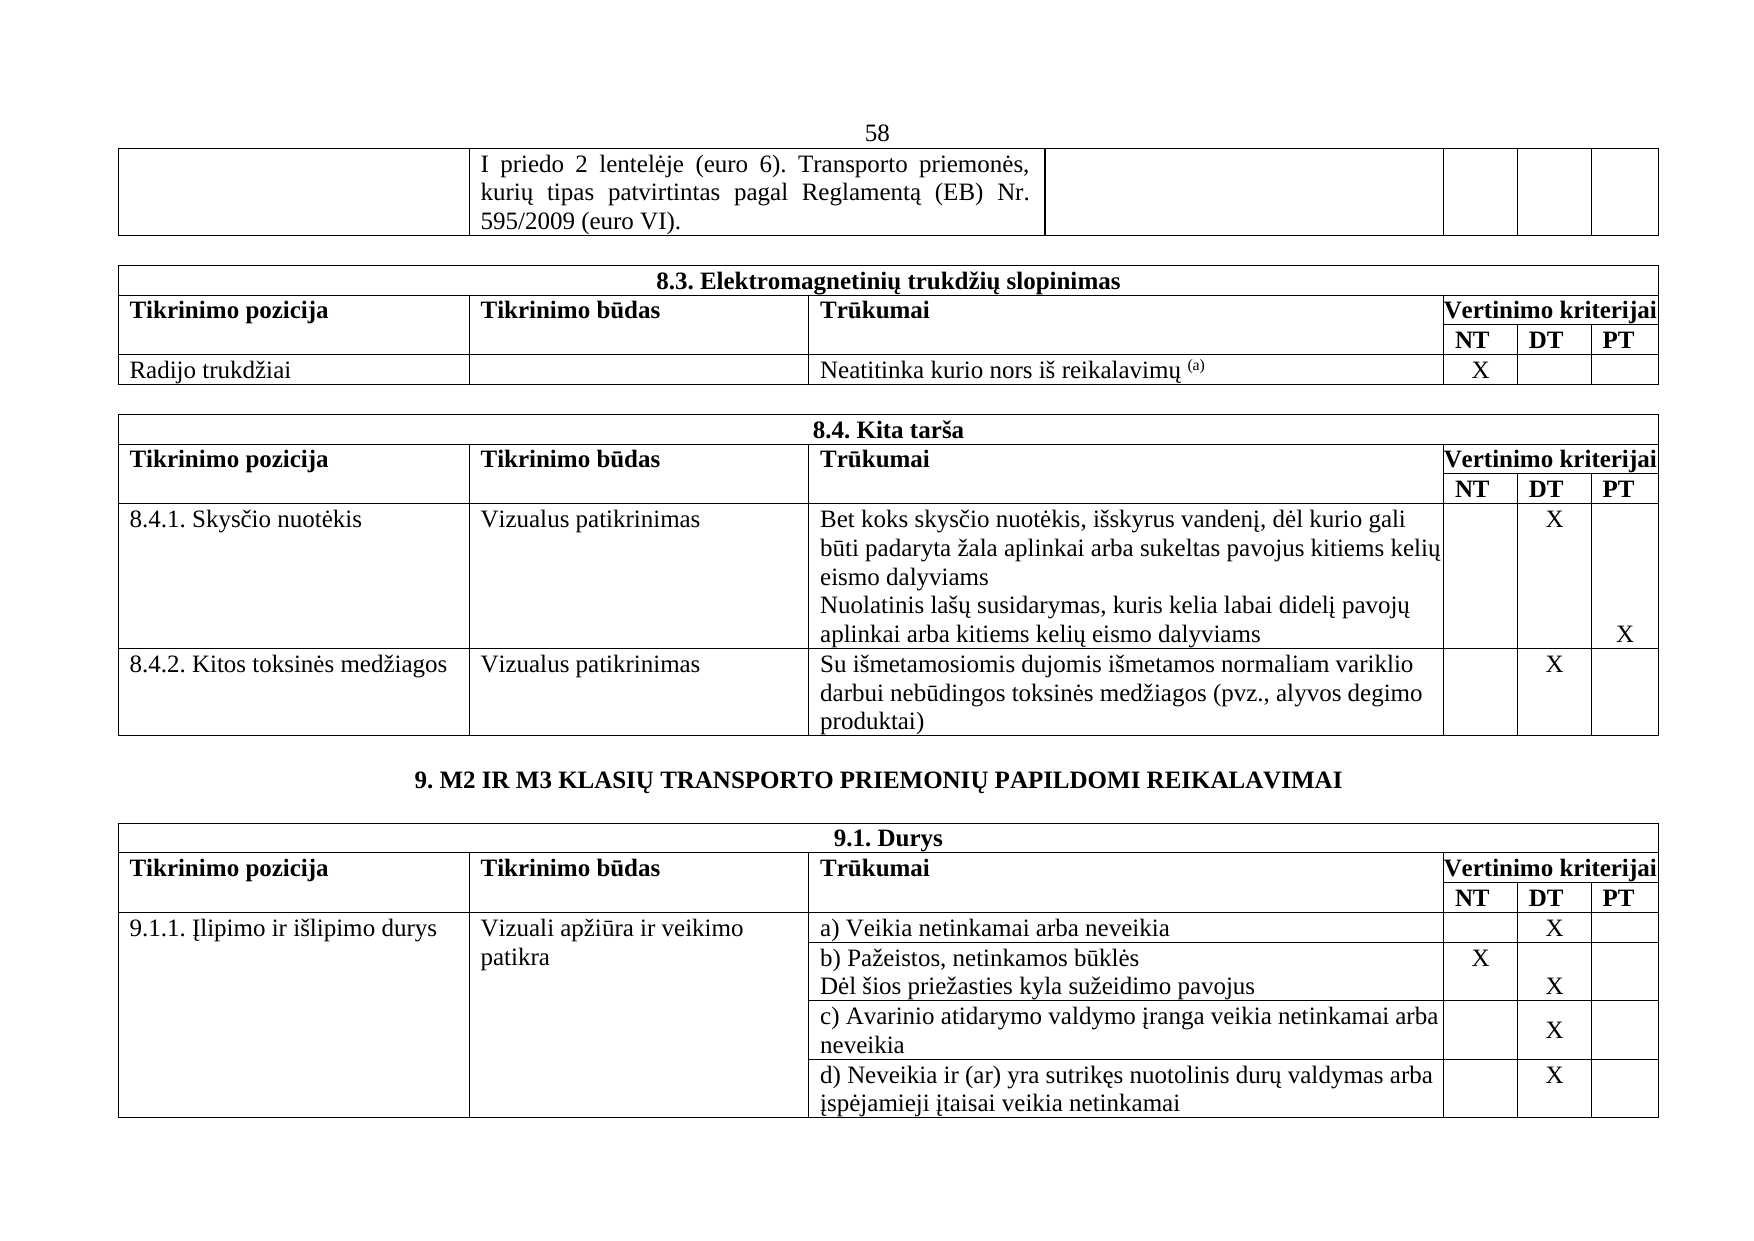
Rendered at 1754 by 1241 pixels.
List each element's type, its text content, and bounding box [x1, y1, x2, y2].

table_cell Vizuali apžiūra ir veikimo patikra [470, 913, 808, 1117]
table_cell NT [1444, 474, 1517, 503]
table_cell Tikrinimo būdas [470, 853, 808, 912]
table_cell DT [1518, 325, 1591, 354]
table_cell [1444, 1001, 1517, 1059]
table_cell X [1444, 943, 1517, 1000]
table_cell Trūkumai [809, 853, 1443, 912]
table_cell [1046, 149, 1443, 235]
table_header 8.4. Kita tarša [119, 415, 1658, 443]
table_cell Vertinimo kriterijai [1444, 853, 1658, 882]
table_cell c) Avarinio atidarymo valdymo įranga veikia netinkamai arba neveikia [809, 1001, 1443, 1059]
table_cell Vertinimo kriterijai [1444, 445, 1658, 473]
table_cell [1518, 355, 1591, 384]
table_cell [1592, 355, 1658, 384]
table_cell [1592, 943, 1658, 1000]
table_header 8.3. Elektromagnetinių trukdžių slopinimas [119, 266, 1658, 294]
table_cell Tikrinimo pozicija [119, 853, 469, 912]
table_cell [1592, 1060, 1658, 1117]
table_cell [1444, 913, 1517, 942]
table_cell X [1518, 1060, 1591, 1117]
table_cell Radijo trukdžiai [119, 355, 469, 384]
table_cell 8.4.2. Kitos toksinės medžiagos [119, 649, 469, 735]
table_cell Vizualus patikrinimas [470, 649, 808, 735]
table_cell [1444, 649, 1517, 735]
table_cell [1444, 149, 1517, 235]
table_cell [1592, 649, 1658, 735]
table_cell [1444, 504, 1517, 648]
table_cell Su išmetamosiomis dujomis išmetamos normaliam variklio darbui nebūdingos toksinės medžiagos (pvz., alyvos degimo produktai) [809, 649, 1443, 735]
table_cell Trūkumai [809, 445, 1443, 503]
table_cell b) Pažeistos, netinkamos būklės Dėl šios priežasties kyla sužeidimo pavojus [809, 943, 1443, 1000]
table_header 9.1. Durys [119, 824, 1658, 852]
table_cell a) Veikia netinkamai arba neveikia [809, 913, 1443, 942]
table_cell I priedo 2 lentelėje (euro 6). Transporto priemonės, kurių tipas patvirtintas pagal Reglamentą (EB) Nr. 595/2009 (euro VI). [470, 149, 1044, 235]
table_cell Neatitinka kurio nors iš reikalavimų (a) [809, 355, 1443, 384]
table_cell Vertinimo kriterijai [1444, 296, 1658, 324]
table_cell DT [1518, 474, 1591, 503]
table_cell [1592, 149, 1658, 235]
table_cell PT [1592, 474, 1658, 503]
table_cell 8.4.1. Skysčio nuotėkis [119, 504, 469, 648]
table_cell X [1518, 649, 1591, 735]
table_cell DT [1518, 883, 1591, 912]
table_cell X [1518, 1001, 1591, 1059]
table_cell NT [1444, 883, 1517, 912]
table_cell [470, 355, 808, 384]
table_cell X [1518, 943, 1591, 1000]
table_cell X [1444, 355, 1517, 384]
table_cell [1592, 913, 1658, 942]
table_cell Tikrinimo pozicija [119, 445, 469, 503]
table_cell [1518, 149, 1591, 235]
table_cell PT [1592, 325, 1658, 354]
table_cell Tikrinimo būdas [470, 296, 808, 354]
table_cell Vizualus patikrinimas [470, 504, 808, 648]
table_cell d) Neveikia ir (ar) yra sutrikęs nuotolinis durų valdymas arba įspėjamieji įtaisai veikia netinkamai [809, 1060, 1443, 1117]
table_cell X [1518, 504, 1591, 648]
table_cell PT [1592, 883, 1658, 912]
table_cell Tikrinimo būdas [470, 445, 808, 503]
table_cell NT [1444, 325, 1517, 354]
table_cell [119, 149, 469, 235]
table_cell Bet koks skysčio nuotėkis, išskyrus vandenį, dėl kurio gali būti padaryta žala aplinkai arba sukeltas pavojus kitiems kelių eismo dalyviams Nuolatinis lašų susidarymas, kuris kelia labai didelį pavojų aplinkai arba kitiems kelių eismo dalyviams [809, 504, 1443, 648]
table_cell X [1518, 913, 1591, 942]
table_cell [1592, 1001, 1658, 1059]
table_cell X [1592, 504, 1658, 648]
table_cell Trūkumai [809, 296, 1443, 354]
table_cell [1444, 1060, 1517, 1117]
text 9. M2 IR M3 KLASIŲ TRANSPORTO PRIEMONIŲ PAPILDOMI REIKALAVIMAI [118, 765, 1639, 794]
table_cell 9.1.1. Įlipimo ir išlipimo durys [119, 913, 469, 1117]
table_cell Tikrinimo pozicija [119, 296, 469, 354]
